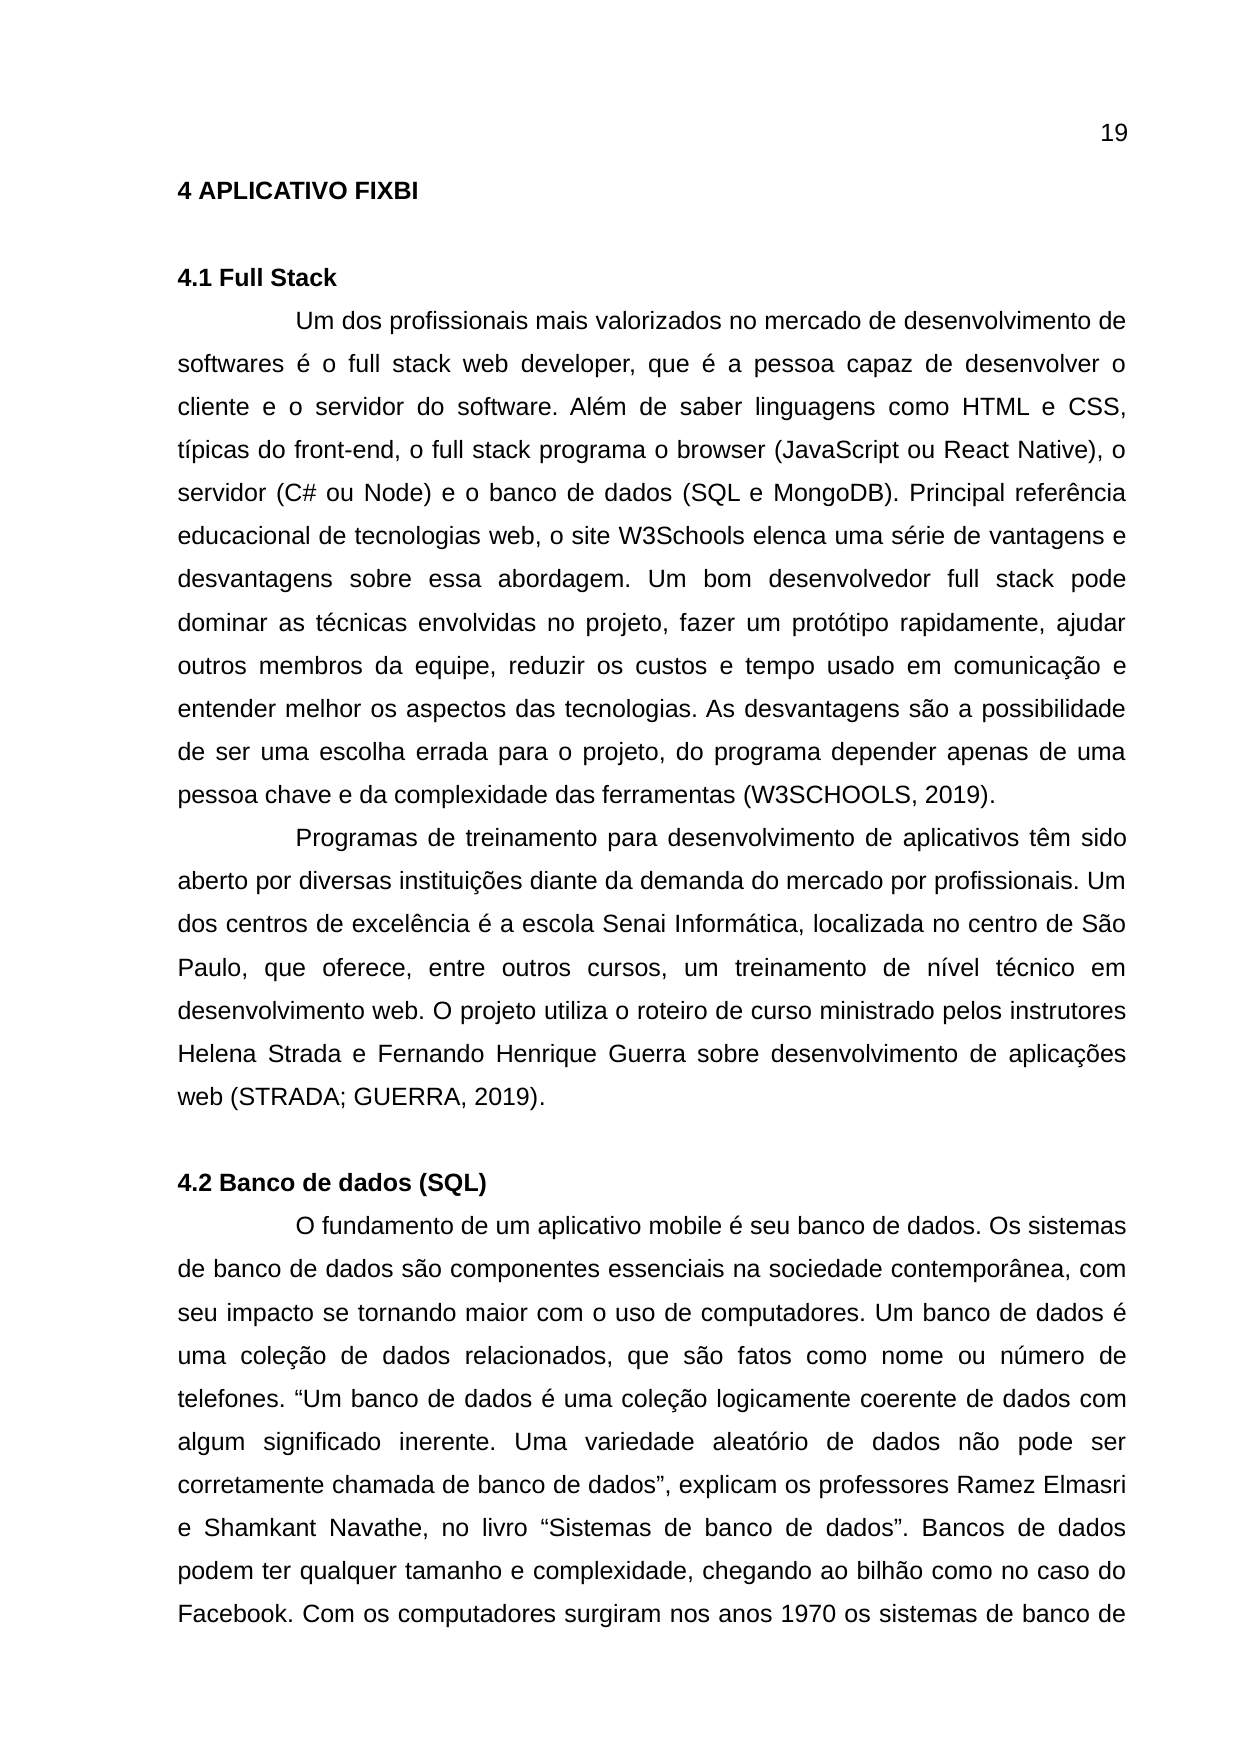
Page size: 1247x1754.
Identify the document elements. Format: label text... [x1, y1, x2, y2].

subtitle Banco de dados (SQL) [177, 1168, 1128, 1197]
text Um dos profissionais mais valorizados no mercado de desenvolvimento de softwares é o full stack web developer, que é a pessoa capaz de desenvolver o cliente e o servidor do software. Além de saber linguagens como HTML e CSS, típicas do front-end, o full stack programa o browser (JavaScript ou React Native), o servidor (C# ou Node) e o banco de dados (SQL e MongoDB). Principal referência educacional de tecnologias web, o site W3Schools elenca uma série de vantagens e desvantagens sobre essa abordagem. Um bom desenvolvedor full stack pode dominar as técnicas envolvidas no projeto, fazer um protótipo rapidamente, ajudar outros membros da equipe, reduzir os custos e tempo usado em comunicação e entender melhor os aspectos das tecnologias. As desvantagens são a possibilidade de ser uma escolha errada para o projeto, do programa depender apenas de uma pessoa chave e da complexidade das ferramentas (W3SCHOOLS, 2019). [177, 306, 1128, 809]
text Programas de treinamento para desenvolvimento de aplicativos têm sido aberto por diversas instituições diante da demanda do mercado por profissionais. Um dos centros de excelência é a escola Senai Informática, localizada no centro de São Paulo, que oferece, entre outros cursos, um treinamento de nível técnico em desenvolvimento web. O projeto utiliza o roteiro de curso ministrado pelos instrutores Helena Strada e Fernando Henrique Guerra sobre desenvolvimento de aplicações web (STRADA; GUERRA, 2019). [177, 823, 1128, 1111]
text O fundamento de um aplicativo mobile é seu banco de dados. Os sistemas de banco de dados são componentes essenciais na sociedade contemporânea, com seu impacto se tornando maior com o uso de computadores. Um banco de dados é uma coleção de dados relacionados, que são fatos como nome ou número de telefones. “Um banco de dados é uma coleção logicamente coerente de dados com algum significado inerente. Uma variedade aleatório de dados não pode ser corretamente chamada de banco de dados”, explicam os professores Ramez Elmasri e Shamkant Navathe, no livro “Sistemas de banco de dados”. Bancos de dados podem ter qualquer tamanho e complexidade, chegando ao bilhão como no caso do Facebook. Com os computadores surgiram nos anos 1970 os sistemas de banco de [177, 1211, 1128, 1628]
subtitle APLICATIVO FIXBI [177, 176, 1128, 205]
subtitle Full Stack [177, 263, 1128, 291]
